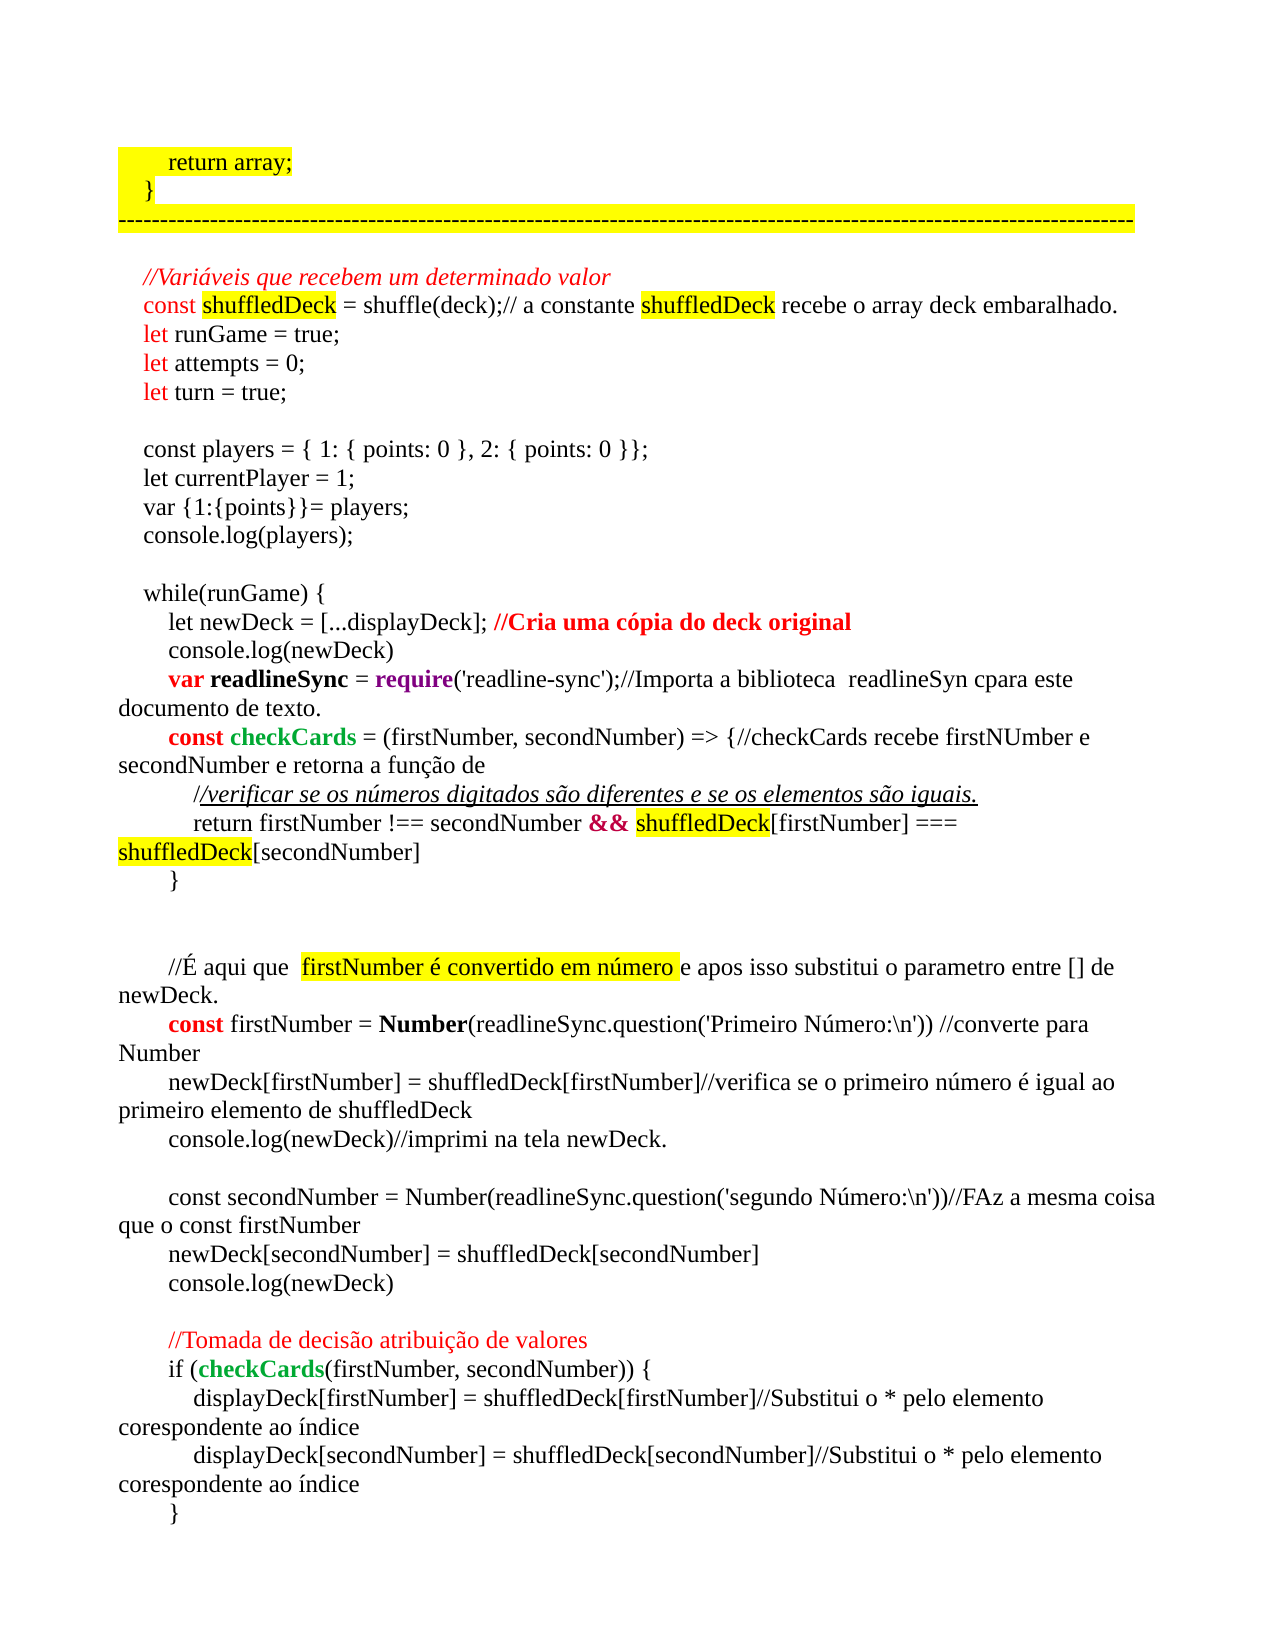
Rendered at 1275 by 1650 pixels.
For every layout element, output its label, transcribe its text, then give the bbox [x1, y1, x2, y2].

text var {1:{points}}= players; [118, 492, 1157, 521]
text const firstNumber = Number(readlineSync.question('Primeiro Número:\n')) //converte para Number [118, 1009, 1157, 1067]
text } [118, 176, 1157, 204]
text //Variáveis que recebem um determinado valor [118, 262, 1157, 291]
text while(runGame) { [118, 578, 1157, 607]
text let newDeck = [...displayDeck]; //Cria uma cópia do deck original [118, 607, 1157, 636]
text return firstNumber !== secondNumber && shuffledDeck[firstNumber] === shuffledDeck[secondNumber] [118, 808, 1157, 866]
text console.log(newDeck) [118, 1268, 1157, 1297]
text const checkCards = (firstNumber, secondNumber) => {//checkCards recebe firstNUmber e secondNumber e retorna a função de [118, 722, 1157, 779]
text let runGame = true; [118, 319, 1157, 348]
text //verificar se os números digitados são diferentes e se os elementos são iguais. [118, 779, 1157, 808]
text displayDeck[firstNumber] = shuffledDeck[firstNumber]//Substitui o * pelo elemento corespondente ao índice [118, 1383, 1157, 1441]
text newDeck[secondNumber] = shuffledDeck[secondNumber] [118, 1239, 1157, 1268]
text let attempts = 0; [118, 348, 1157, 377]
text newDeck[firstNumber] = shuffledDeck[firstNumber]//verifica se o primeiro número é igual ao primeiro elemento de shuffledDeck [118, 1067, 1157, 1124]
text const shuffledDeck = shuffle(deck);// a constante shuffledDeck recebe o array deck embaralhado. [118, 291, 1157, 319]
text return array; [118, 147, 1157, 176]
text console.log(newDeck)//imprimi na tela newDeck. [118, 1124, 1157, 1153]
text const secondNumber = Number(readlineSync.question('segundo Número:\n'))//FAz a mesma coisa que o const firstNumber [118, 1182, 1157, 1239]
text const players = { 1: { points: 0 }, 2: { points: 0 }}; [118, 434, 1157, 463]
text if (checkCards(firstNumber, secondNumber)) { [118, 1354, 1157, 1383]
text console.log(newDeck) [118, 636, 1157, 664]
text //Tomada de decisão atribuição de valores [118, 1326, 1157, 1354]
text } [118, 1498, 1157, 1527]
text let currentPlayer = 1; [118, 463, 1157, 492]
text //É aqui que firstNumber é convertido em número e apos isso substitui o parametro entre [] de newDeck. [118, 952, 1157, 1009]
text let turn = true; [118, 377, 1157, 406]
text displayDeck[secondNumber] = shuffledDeck[secondNumber]//Substitui o * pelo elemento corespondente ao índice [118, 1441, 1157, 1498]
text var readlineSync = require('readline-sync');//Importa a biblioteca readlineSyn cpara este documento de texto. [118, 664, 1157, 722]
text console.log(players); [118, 521, 1157, 549]
text -------------------------------------------------------------------------------------------------------------------------- [118, 204, 1157, 233]
text } [118, 866, 1157, 894]
